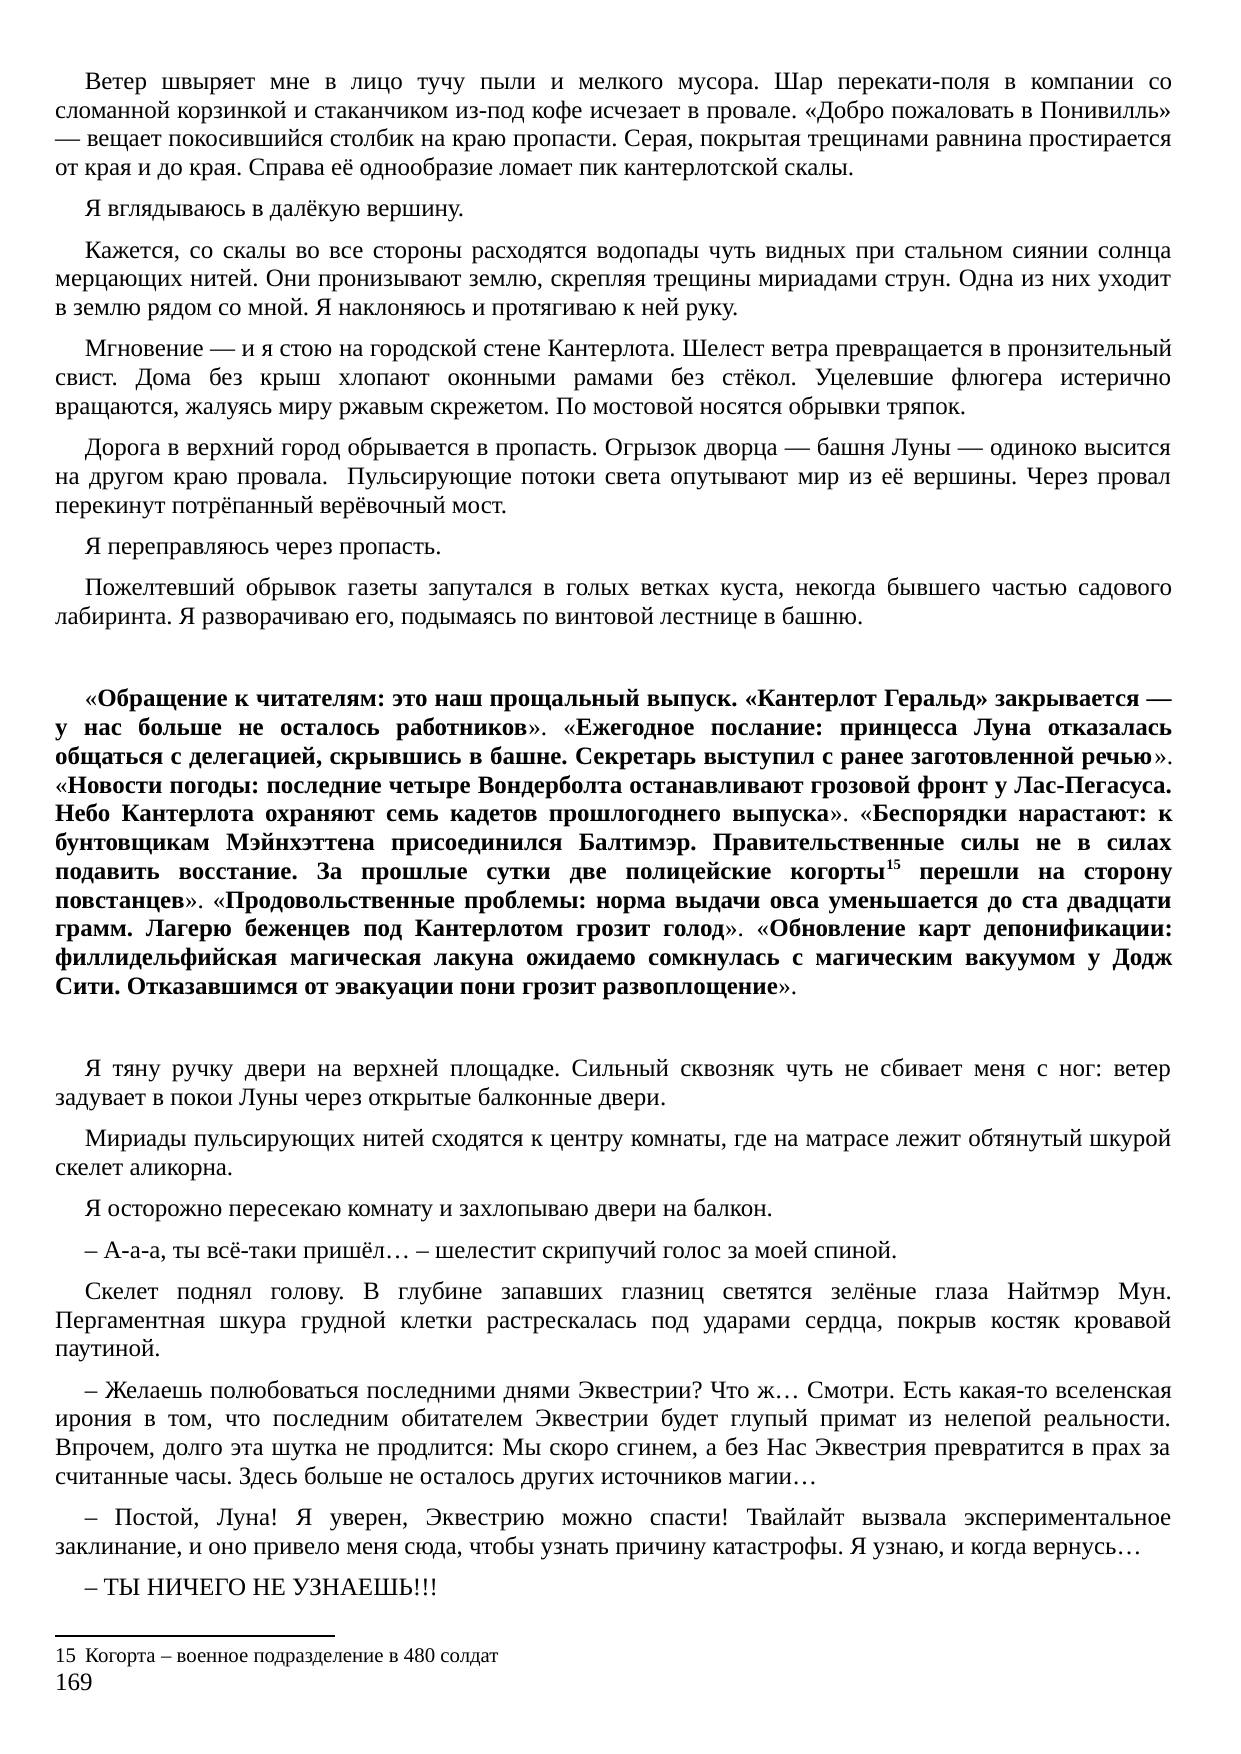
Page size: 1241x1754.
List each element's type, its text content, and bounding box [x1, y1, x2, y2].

text – А-а-а, ты всё-таки пришёл… – шелестит скрипучий голос за моей спиной. [55, 1235, 1173, 1263]
text Когорта – военное подразделение в 480 солдат [55, 1642, 1173, 1667]
text Ветер швыряет мне в лицо тучу пыли и мелкого мусора. Шар перекати-поля в компании со сломанной корзинкой и стаканчиком из-под кофе исчезает в провале. «Добро пожаловать в Понивилль» — вещает покосившийся столбик на краю пропасти. Серая, покрытая трещинами равнина простирается от края и до края. Справа её однообразие ломает пик кантерлотской скалы. [55, 66, 1173, 181]
text Кажется, со скалы во все стороны расходятся водопады чуть видных при стальном сиянии солнца мерцающих нитей. Они пронизывают землю, скрепляя трещины мириадами струн. Одна из них уходит в землю рядом со мной. Я наклоняюсь и протягиваю к ней руку. [55, 235, 1173, 321]
text Я вглядываюсь в далёкую вершину. [55, 193, 1173, 222]
text Я тяну ручку двери на верхней площадке. Сильный сквозняк чуть не сбивает меня с ног: ветер задувает в покои Луны через открытые балконные двери. [55, 1053, 1173, 1111]
text Я осторожно пересекаю комнату и захлопываю двери на балкон. [55, 1193, 1173, 1222]
text Пожелтевший обрывок газеты запутался в голых ветках куста, некогда бывшего частью садового лабиринта. Я разворачиваю его, подымаясь по винтовой лестнице в башню. [55, 572, 1173, 630]
text Мгновение — и я стою на городской стене Кантерлота. Шелест ветра превращается в пронзительный свист. Дома без крыш хлопают оконными рамами без стёкол. Уцелевшие флюгера истерично вращаются, жалуясь миру ржавым скрежетом. По мостовой носятся обрывки тряпок. [55, 333, 1173, 420]
text Я переправляюсь через пропасть. [55, 531, 1173, 560]
text Мириады пульсирующих нитей сходятся к центру комнаты, где на матрасе лежит обтянутый шкурой скелет аликорна. [55, 1123, 1173, 1181]
text Дорога в верхний город обрывается в пропасть. Огрызок дворца — башня Луны — одиноко высится на другом краю провала. Пульсирующие потоки света опутывают мир из её вершины. Через провал перекинут потрёпанный верёвочный мост. [55, 432, 1173, 518]
text – Желаешь полюбоваться последними днями Эквестрии? Что ж… Смотри. Есть какая-то вселенская ирония в том, что последним обитателем Эквестрии будет глупый примат из нелепой реальности. Впрочем, долго эта шутка не продлится: Мы скоро сгинем, а без Нас Эквестрия превратится в прах за считанные часы. Здесь больше не осталось других источников магии… [55, 1375, 1173, 1490]
text «Обращение к читателям: это наш прощальный выпуск. «Кантерлот Геральд» закрывается — у нас больше не осталось работников». «Ежегодное послание: принцесса Луна отказалась общаться с делегацией, скрывшись в башне. Секретарь выступил с ранее заготовленной речью». «Новости погоды: последние четыре Вондерболта останавливают грозовой фронт у Лас-Пегасуса. Небо Кантерлота охраняют семь кадетов прошлогоднего выпуска». «Беспорядки нарастают: к бунтовщикам Мэйнхэттена присоединился Балтимэр. Правительственные силы не в силах подавить восстание. За прошлые сутки две полицейские когорты перешли на сторону повстанцев». «Продовольственные проблемы: норма выдачи овса уменьшается до ста двадцати грамм. Лагерю беженцев под Кантерлотом грозит голод». «Обновление карт депонификации: филлидельфийская магическая лакуна ожидаемо сомкнулась с магическим вакуумом у Додж Сити. Отказавшимся от эвакуации пони грозит развоплощение». [55, 683, 1173, 1000]
text – Постой, Луна! Я уверен, Эквестрию можно спасти! Твайлайт вызвала экспериментальное заклинание, и оно привело меня сюда, чтобы узнать причину катастрофы. Я узнаю, и когда вернусь… [55, 1502, 1173, 1560]
text Скелет поднял голову. В глубине запавших глазниц светятся зелёные глаза Найтмэр Мун. Пергаментная шкура грудной клетки растрескалась под ударами сердца, покрыв костяк кровавой паутиной. [55, 1276, 1173, 1362]
text – ТЫ НИЧЕГО НЕ УЗНАЕШЬ!!! [55, 1572, 1173, 1601]
